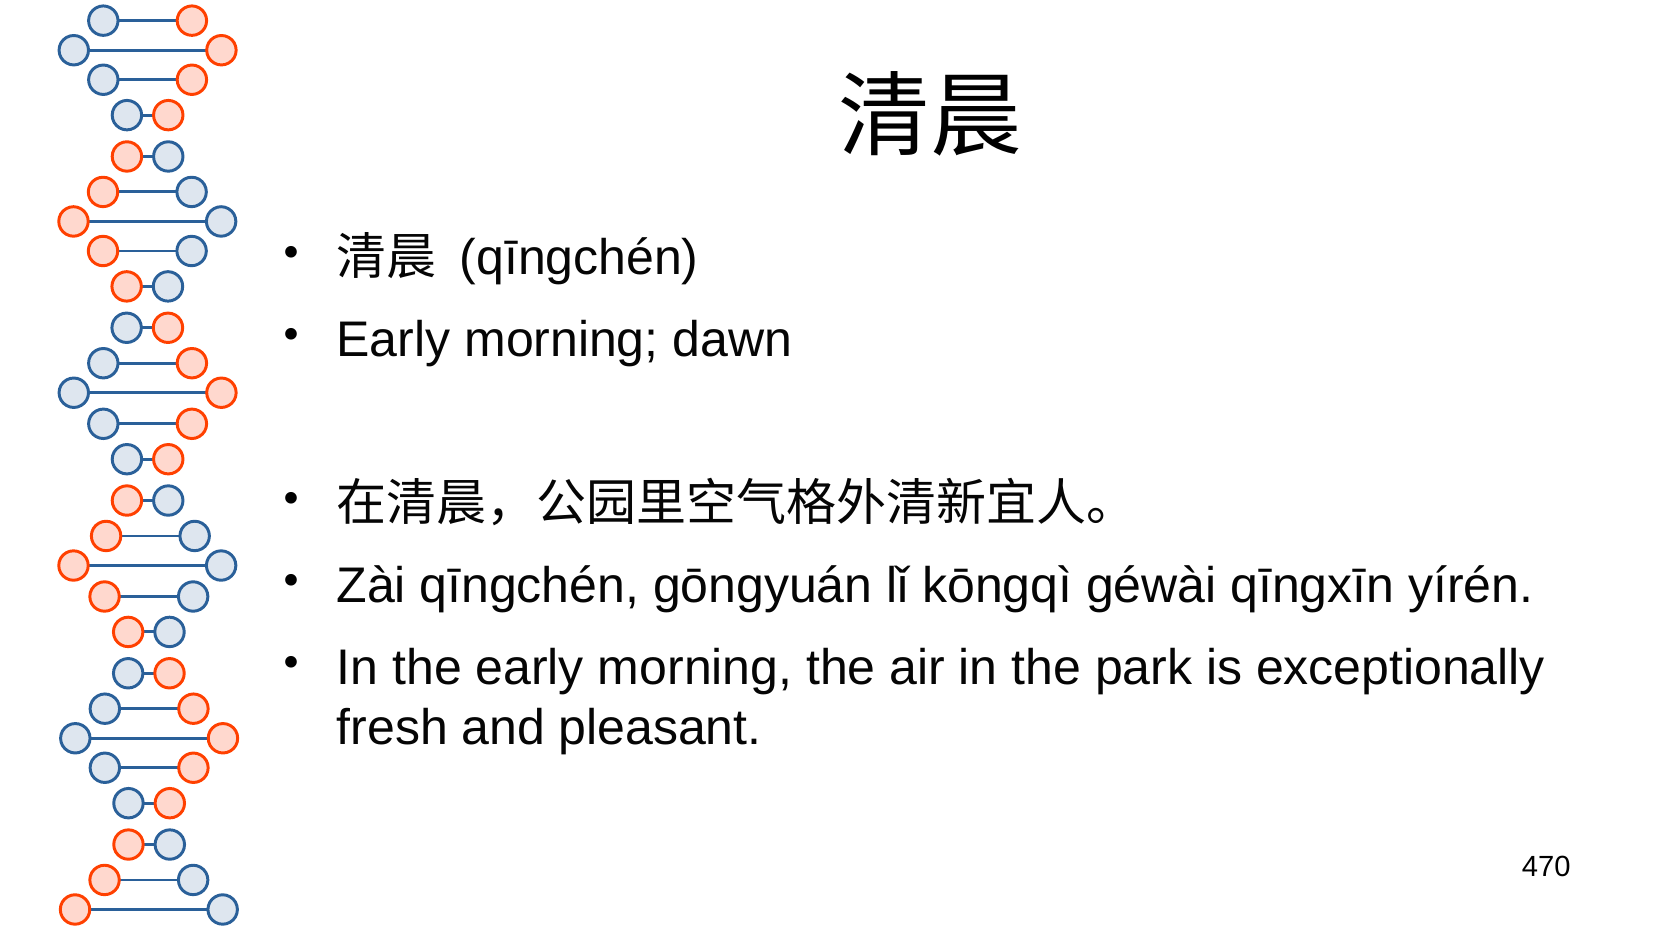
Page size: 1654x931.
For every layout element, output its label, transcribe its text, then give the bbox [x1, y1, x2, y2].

title 清晨 [265, 35, 1595, 189]
list 清晨 (qīngchén) Early morning; dawn 在清晨，公园里空气格外清新宜人。 Zài qīngchén, gōngyuán lǐ kōngqì géwài qīngxīn yírén. In the early morning, the air in the park is exceptionally fresh and pleasant. [265, 224, 1595, 764]
